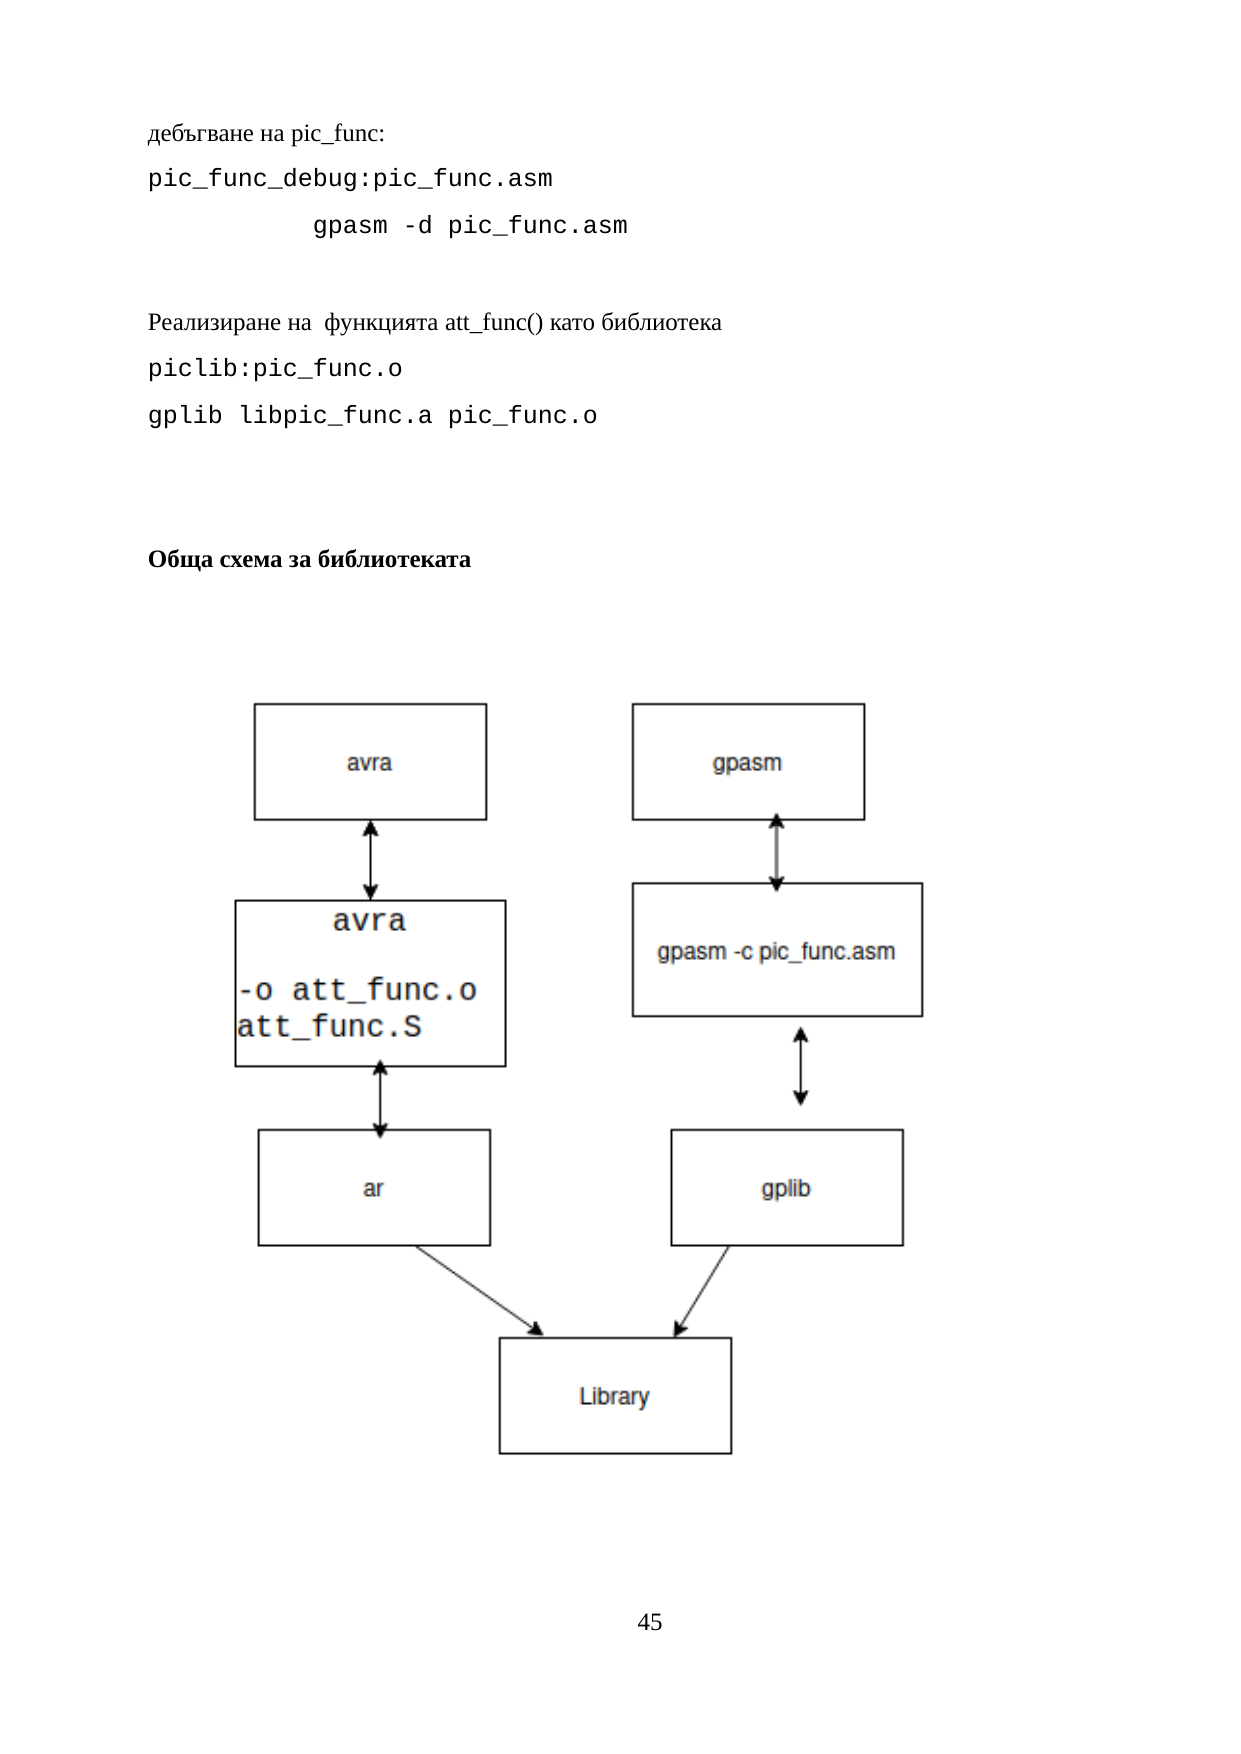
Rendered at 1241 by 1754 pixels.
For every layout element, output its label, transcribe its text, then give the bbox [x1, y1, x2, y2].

picture [208, 667, 1024, 1482]
text pic_func_debug:pic_func.asm [148, 166, 1152, 194]
text Реализиране на функцията att_func() като библиотека [148, 307, 1152, 336]
text Обща схема за библиотеката [148, 544, 1152, 573]
text дебъгване на pic_func: [148, 118, 1152, 147]
text piclib:pic_func.o [148, 355, 1152, 383]
text gplib libpic_func.a pic_func.o [148, 402, 1152, 431]
text gpasm -d pic_func.asm [148, 213, 1152, 241]
